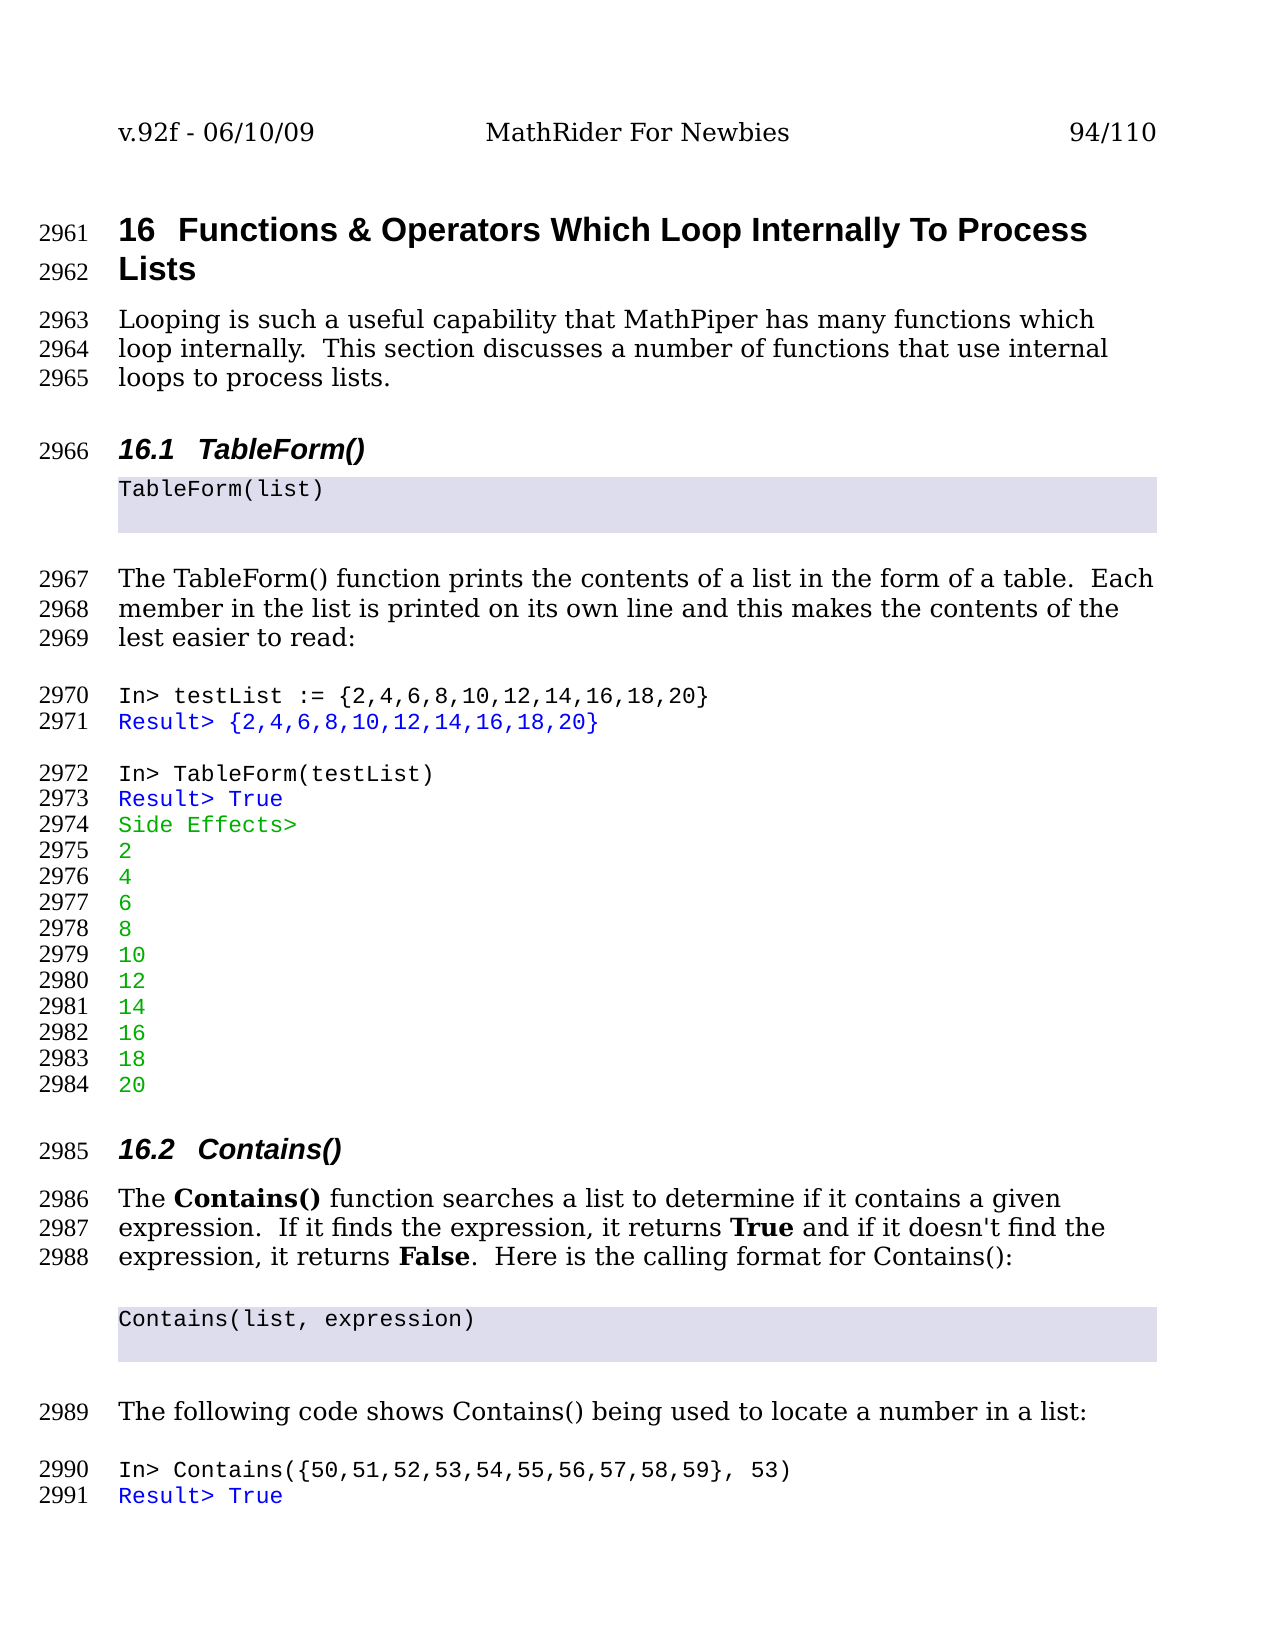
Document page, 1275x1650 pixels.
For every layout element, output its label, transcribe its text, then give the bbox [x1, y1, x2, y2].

subtitle Contains() [118, 1132, 1157, 1166]
text Result> True [118, 788, 1157, 814]
text 16 [118, 1021, 1157, 1047]
text 2 [118, 840, 1157, 866]
text The Contains() function searches a list to determine if it contains a given expression. If it finds the expression, it returns True and if it doesn't find the expression, it returns False. Here is the calling format for Contains(): [118, 1184, 1157, 1272]
subtitle TableForm() [118, 432, 1157, 465]
text 8 [118, 917, 1157, 943]
text Side Effects> [118, 814, 1157, 840]
text 18 [118, 1047, 1157, 1073]
text Looping is such a useful capability that MathPiper has many functions which loop internally. This section discusses a number of functions that use internal loops to process lists. [118, 305, 1157, 393]
text In> Contains({50,51,52,53,54,55,56,57,58,59}, 53) [118, 1459, 1157, 1485]
text Result> {2,4,6,8,10,12,14,16,18,20} [118, 710, 1157, 736]
table_header TableForm(list) [118, 477, 1157, 533]
text 4 [118, 866, 1157, 892]
subtitle Functions & Operators Which Loop Internally To Process Lists [118, 210, 1157, 287]
text 12 [118, 969, 1157, 995]
text In> testList := {2,4,6,8,10,12,14,16,18,20} [118, 684, 1157, 710]
text 20 [118, 1073, 1157, 1099]
text The following code shows Contains() being used to locate a number in a list: [118, 1398, 1157, 1427]
text 6 [118, 892, 1157, 917]
text 14 [118, 995, 1157, 1021]
text Result> True [118, 1485, 1157, 1511]
text In> TableForm(testList) [118, 762, 1157, 788]
text The TableForm() function prints the contents of a list in the form of a table. Each member in the list is printed on its own line and this makes the contents of the lest easier to read: [118, 564, 1157, 652]
text 10 [118, 943, 1157, 969]
table_header Contains(list, expression) [118, 1307, 1157, 1362]
